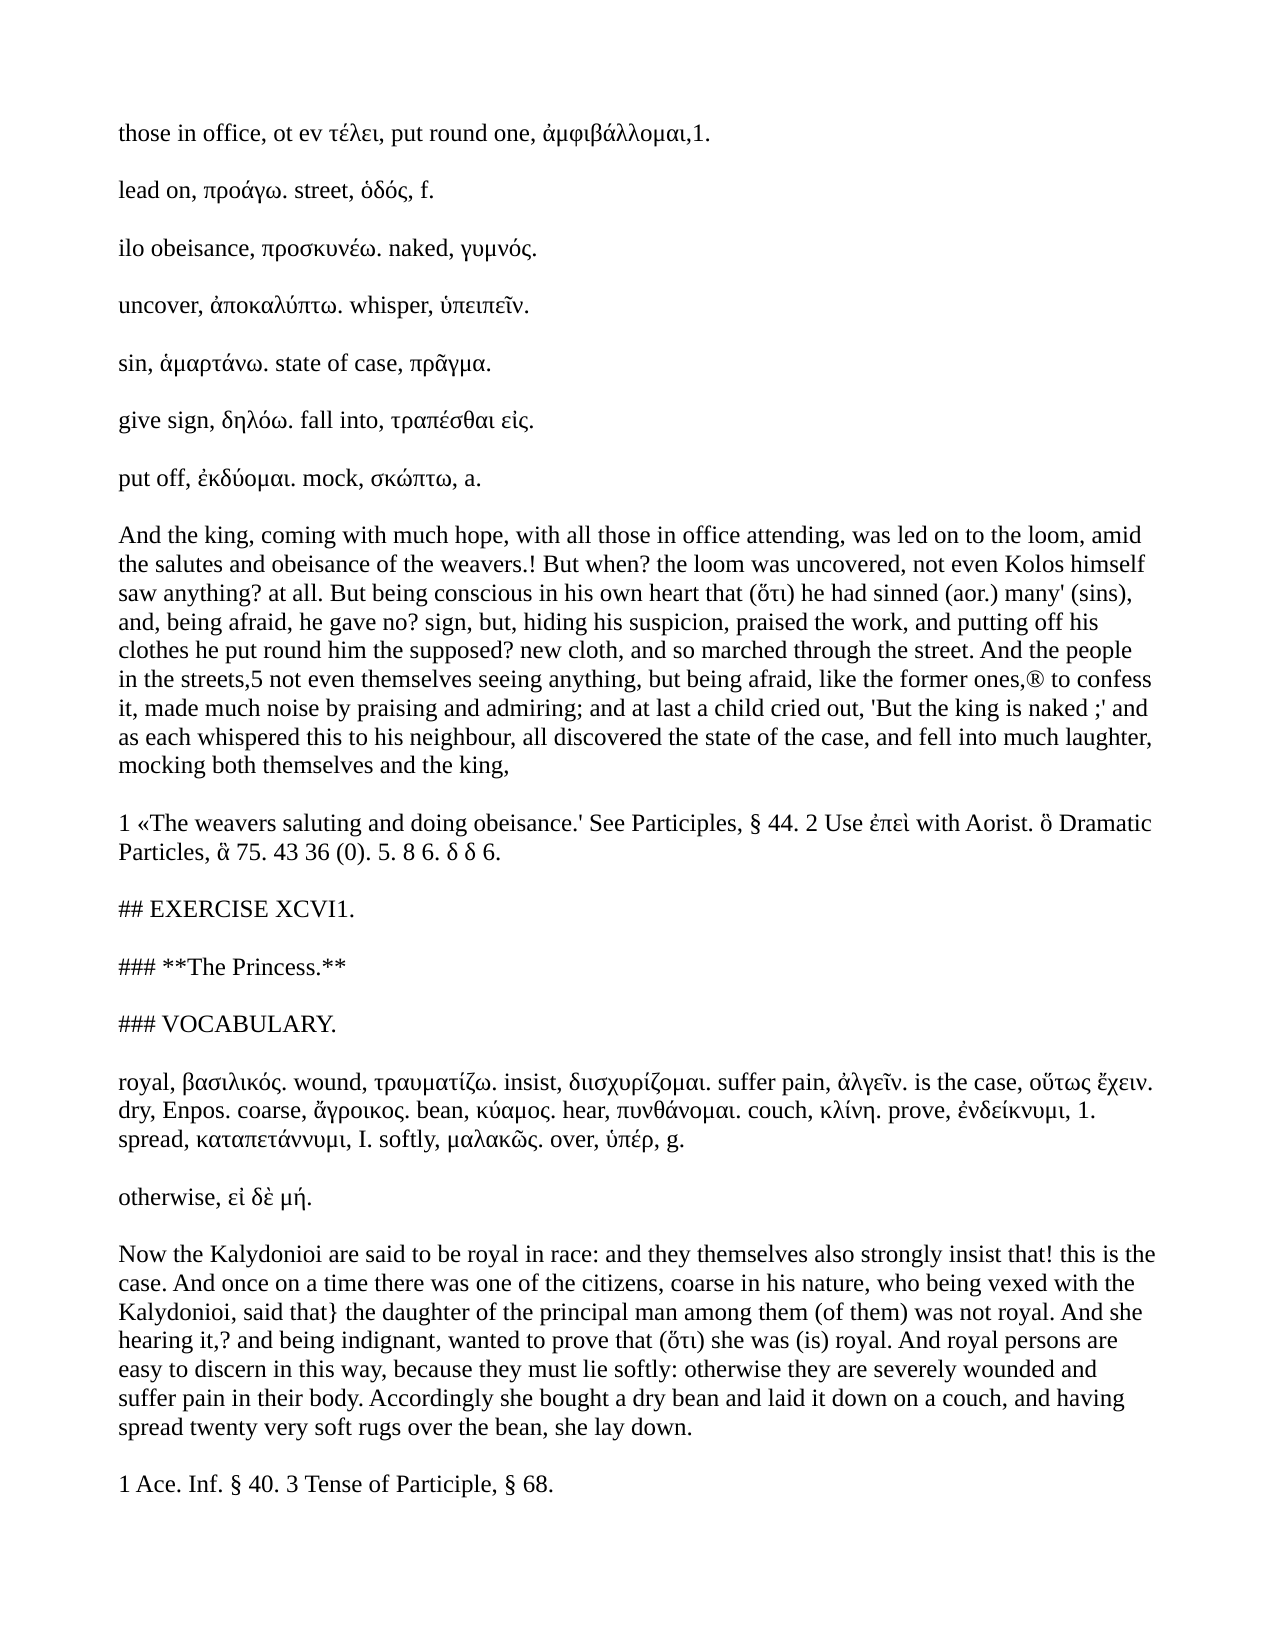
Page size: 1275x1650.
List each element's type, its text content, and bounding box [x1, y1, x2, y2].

text Now the Kalydonioi are said to be royal in race: and they themselves also strongly insist that! this is the case. And once on a time there was one of the citizens, coarse in his nature, who being vexed with the Kalydonioi, said that} the daughter of the principal man among them (of them) was not royal. And she hearing it,? and being indignant, wanted to prove that (ὅτι) she was (is) royal. And royal persons are easy to discern in this way, because they must lie softly: otherwise they are severely wounded and suffer pain in their body. Accordingly she bought a dry bean and laid it down on a couch, and having spread twenty very soft rugs over the bean, she lay down. [118, 1239, 1157, 1441]
text put off, ἐκδύομαι. mock, σκώπτω, a. [118, 463, 1157, 492]
text give sign, δηλόω. fall into, τραπέσθαι εἰς. [118, 406, 1157, 434]
text ### VOCABULARY. [118, 1009, 1157, 1038]
text those in office, ot ev τέλει, put round one, ἀμφιβάλλομαι,1. [118, 118, 1157, 147]
text ### **The Princess.** [118, 952, 1157, 981]
text royal, βασιλικός. wound, τραυματίζω. insist, διισχυρίζομαι. suffer pain, ἀλγεῖν. is the case, οὕτως ἔχειν. dry, Enpos. coarse, ἄγροικος. bean, κύαμος. hear, πυνθάνομαι. couch, κλίνη. prove, ἐνδείκνυμι, 1. spread, καταπετάννυμι, I. softly, μαλακῶς. over, ὑπέρ, g. [118, 1067, 1157, 1153]
text sin, ἁμαρτάνω. state of case, πρᾶγμα. [118, 348, 1157, 377]
text lead on, προάγω. street, ὁδός, f. [118, 176, 1157, 204]
text otherwise, εἰ δὲ μή. [118, 1182, 1157, 1211]
text And the king, coming with much hope, with all those in office attending, was led on to the loom, amid the salutes and obeisance of the weavers.! But when? the loom was uncovered, not even Kolos himself saw anything? at all. But being conscious in his own heart that (ὅτι) he had sinned (aor.) many' (sins), and, being afraid, he gave no? sign, but, hiding his suspicion, praised the work, and putting off his clothes he put round him the supposed? new cloth, and so marched through the street. And the people in the streets,5 not even themselves seeing anything, but being afraid, like the former ones,® to confess it, made much noise by praising and admiring; and at last a child cried out, 'But the king is naked ;' and as each whispered this to his neighbour, all discovered the state of the case, and fell into much laughter, mocking both themselves and the king, [118, 521, 1157, 779]
text 1 Ace. Inf. § 40. 3 Tense of Participle, § 68. [118, 1469, 1157, 1498]
text uncover, ἀποκαλύπτω. whisper, ὑπειπεῖν. [118, 291, 1157, 319]
text ilo obeisance, προσκυνέω. naked, γυμνός. [118, 233, 1157, 262]
text ## EXERCISE XCVI1. [118, 894, 1157, 923]
text 1 «The weavers saluting and doing obeisance.' See Participles, § 44. 2 Use ἐπεὶ with Aorist. ὃ Dramatic Particles, ἃ 75. 43 36 (0). 5. 8 6. δ δ 6. [118, 808, 1157, 866]
